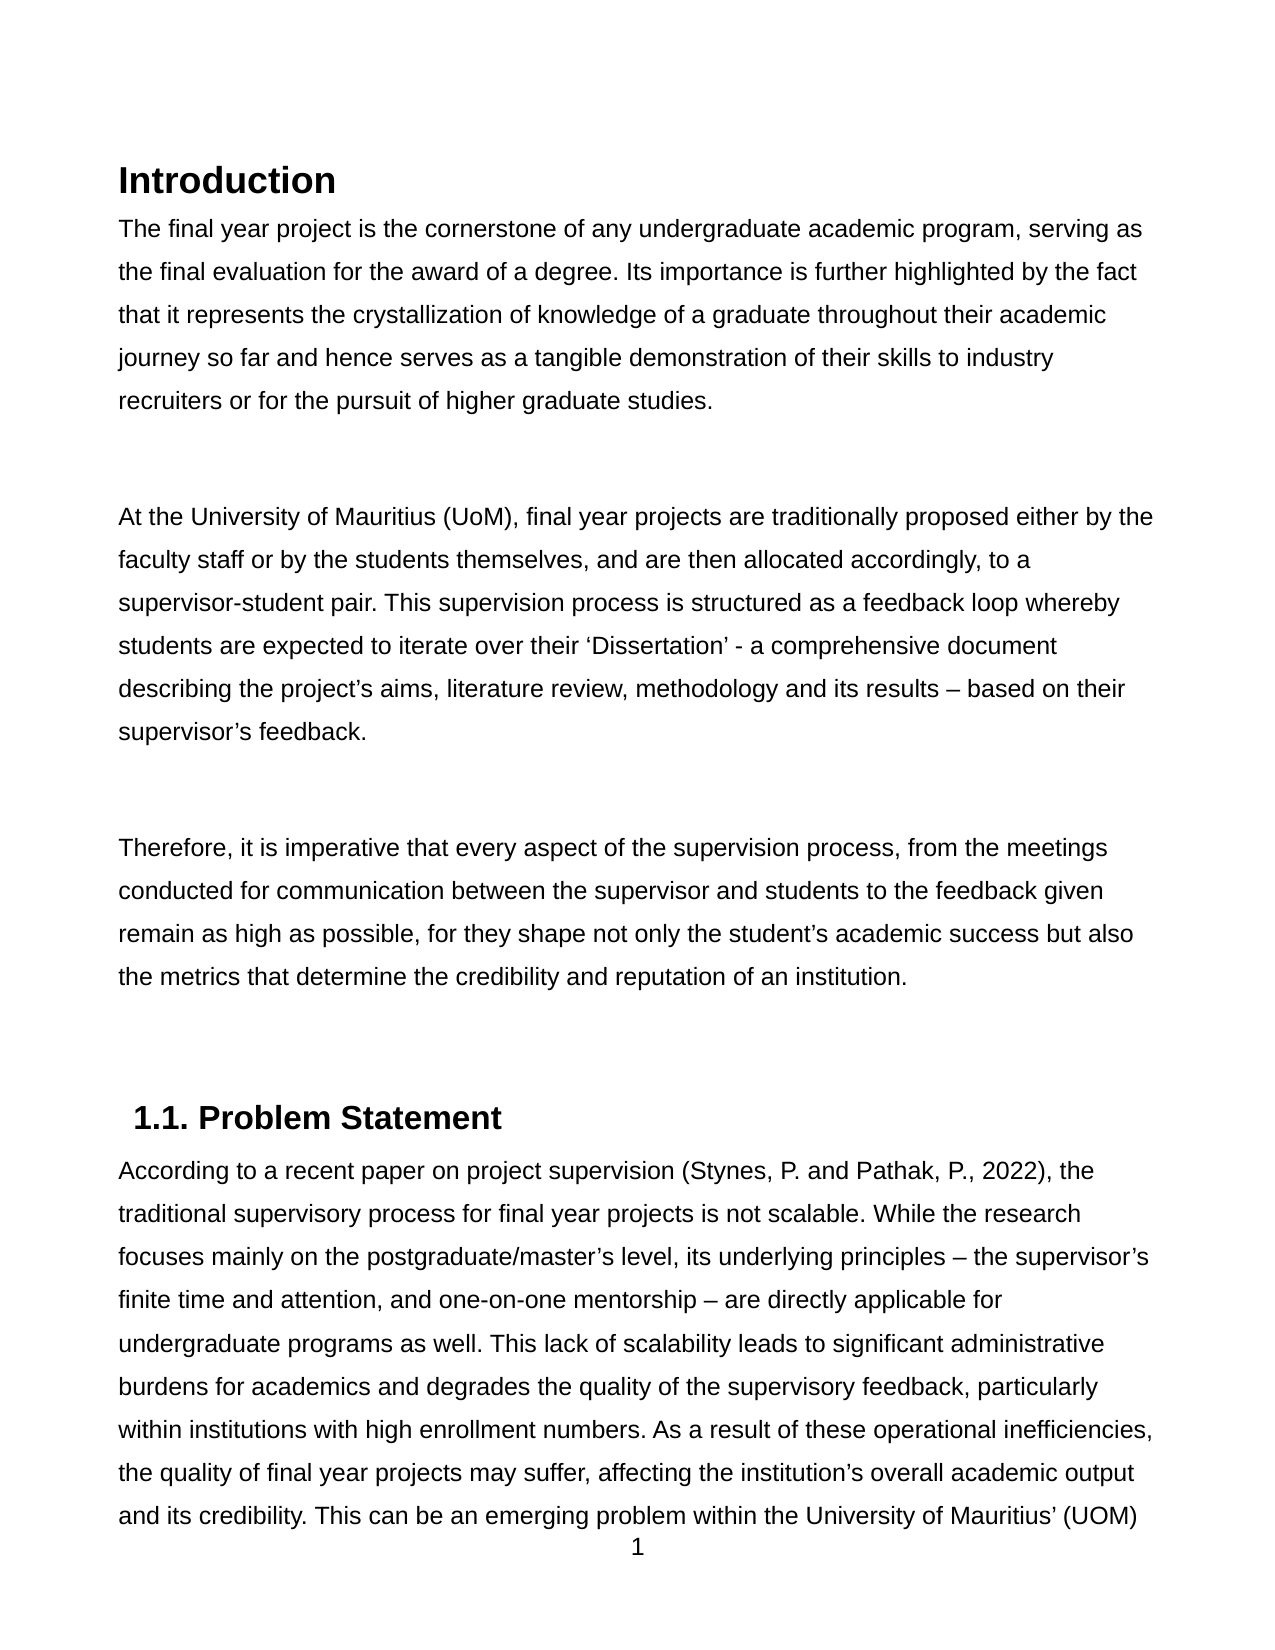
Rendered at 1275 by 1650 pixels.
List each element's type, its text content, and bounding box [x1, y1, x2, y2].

text The final year project is the cornerstone of any undergraduate academic program, serving as the final evaluation for the award of a degree. Its importance is further highlighted by the fact that it represents the crystallization of knowledge of a graduate throughout their academic journey so far and hence serves as a tangible demonstration of their skills to industry recruiters or for the pursuit of higher graduate studies. [118, 214, 1157, 415]
text Therefore, it is imperative that every aspect of the supervision process, from the meetings conducted for communication between the supervisor and students to the feedback given remain as high as possible, for they shape not only the student’s academic success but also the metrics that determine the credibility and reputation of an institution. [118, 833, 1157, 991]
text According to a recent paper on project supervision (Stynes, P. and Pathak, P., 2022), the traditional supervisory process for final year projects is not scalable. While the research focuses mainly on the postgraduate/master’s level, its underlying principles – the supervisor’s finite time and attention, and one-on-one mentorship – are directly applicable for undergraduate programs as well. This lack of scalability leads to significant administrative burdens for academics and degrades the quality of the supervisory feedback, particularly within institutions with high enrollment numbers. As a result of these operational inefficiencies, the quality of final year projects may suffer, affecting the institution’s overall academic output and its credibility. This can be an emerging problem within the University of Mauritius’ (UOM) [118, 1156, 1157, 1530]
subtitle Problem Statement [133, 1098, 1157, 1137]
text At the University of Mauritius (UoM), final year projects are traditionally proposed either by the faculty staff or by the students themselves, and are then allocated accordingly, to a supervisor-student pair. This supervision process is structured as a feedback loop whereby students are expected to iterate over their ‘Dissertation’ - a comprehensive document describing the project’s aims, literature review, methodology and its results – based on their supervisor’s feedback. [118, 502, 1157, 746]
subtitle Introduction [118, 158, 1157, 201]
